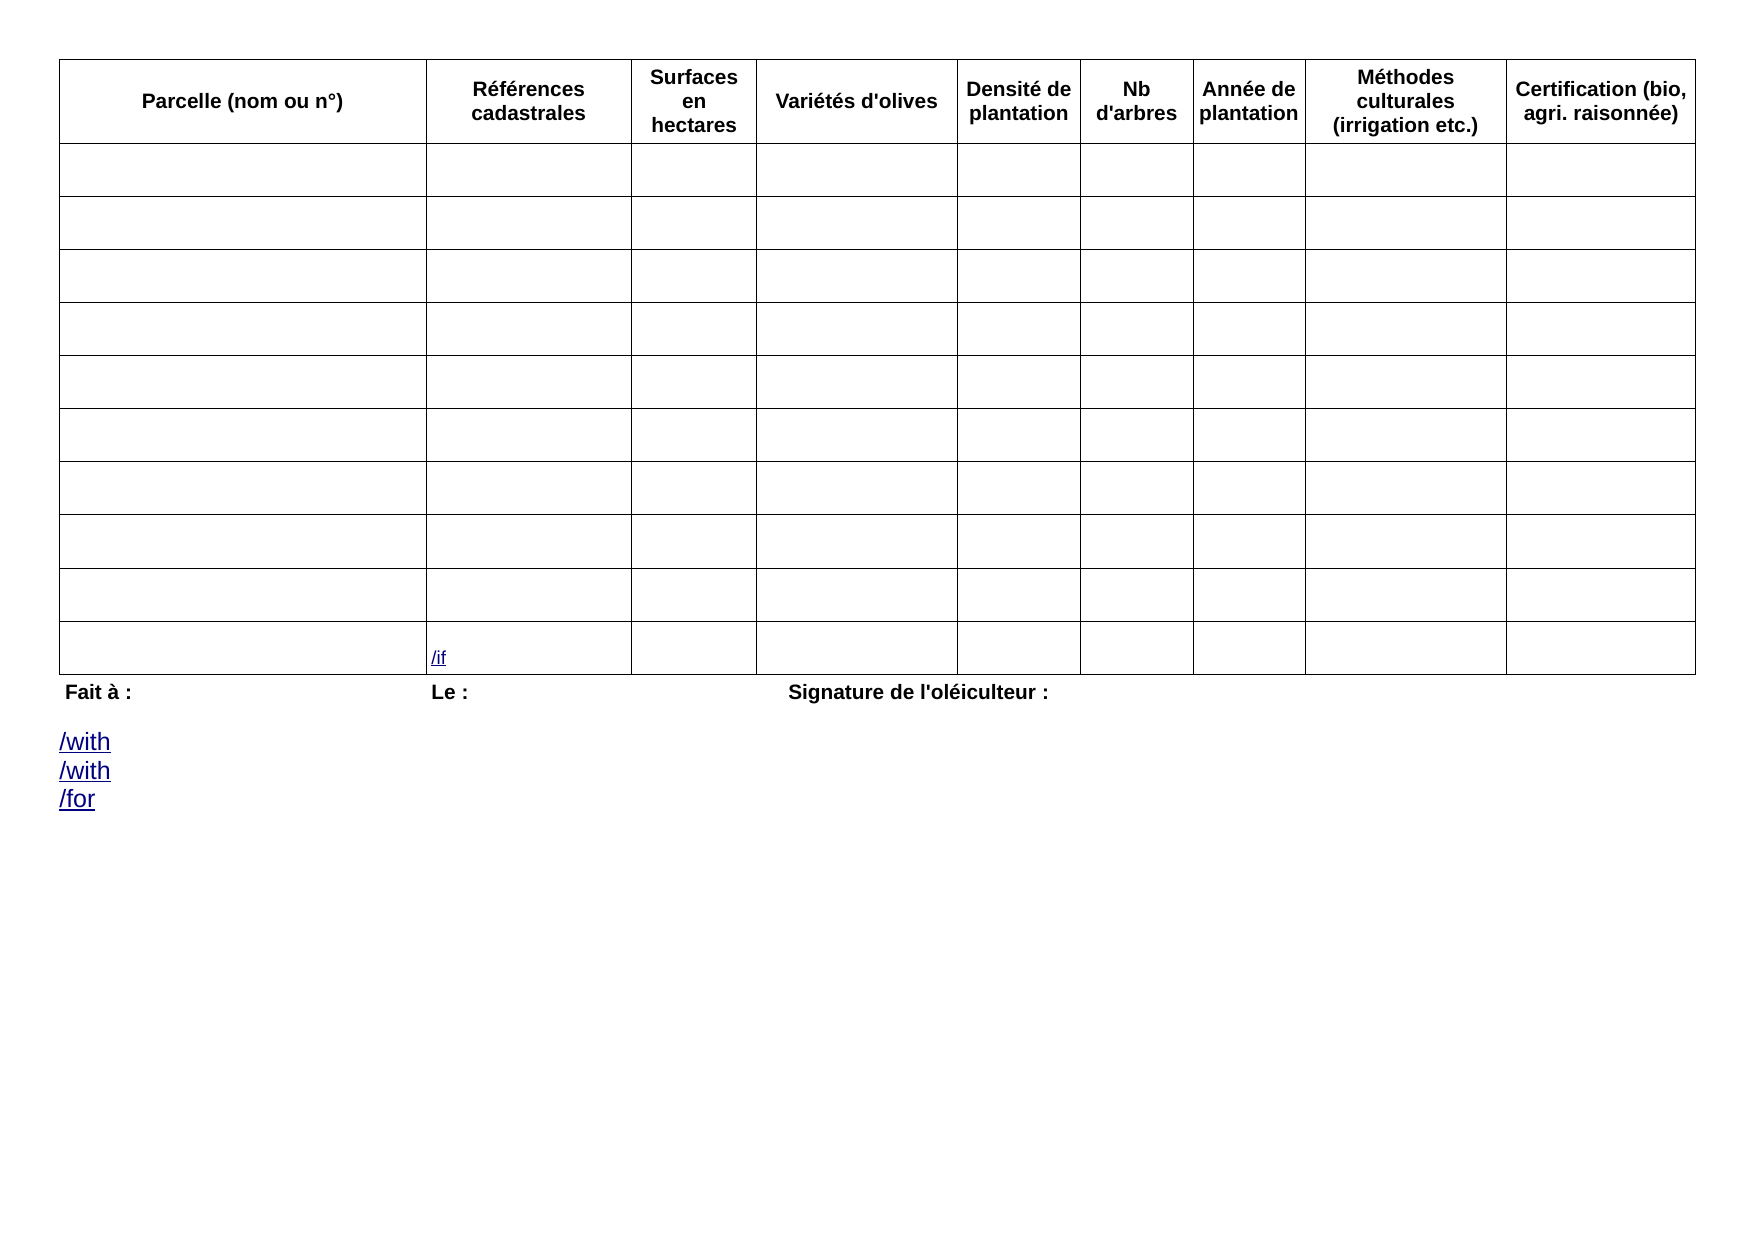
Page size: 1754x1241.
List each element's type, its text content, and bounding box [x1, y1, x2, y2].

table_cell [1507, 409, 1695, 461]
table_header Méthodes culturales (irrigation etc.) [1306, 60, 1506, 142]
table_cell [1306, 303, 1506, 355]
table_cell [60, 197, 426, 249]
table_cell [60, 515, 426, 567]
text /with [59, 727, 1695, 756]
table_cell Signature de l'oléiculteur : [756, 675, 1080, 727]
table_cell [757, 515, 957, 567]
table_cell [632, 462, 756, 514]
table_cell [1306, 409, 1506, 461]
text /with [59, 756, 1695, 784]
table_cell [427, 250, 631, 302]
table_cell [1506, 675, 1695, 727]
table_cell [757, 462, 957, 514]
table_cell [60, 622, 426, 674]
table_cell [60, 462, 426, 514]
table_cell [631, 675, 756, 727]
table_cell [1194, 569, 1305, 621]
table_cell [60, 250, 426, 302]
table_cell Le : [426, 675, 631, 727]
table_cell [958, 303, 1080, 355]
table_cell [1194, 462, 1305, 514]
table_cell [1194, 303, 1305, 355]
table_cell [427, 409, 631, 461]
table_cell [757, 250, 957, 302]
table_cell [958, 622, 1080, 674]
table_cell [632, 515, 756, 567]
table_cell [1081, 569, 1193, 621]
table_cell [958, 462, 1080, 514]
table_cell [1081, 250, 1193, 302]
table_cell [958, 197, 1080, 249]
table_cell [1306, 144, 1506, 196]
table_cell [757, 303, 957, 355]
table_cell [1081, 409, 1193, 461]
table_cell [958, 409, 1080, 461]
table_cell [1194, 515, 1305, 567]
table_cell [1193, 675, 1305, 727]
table_header Densité de plantation [958, 60, 1080, 142]
table_cell [427, 462, 631, 514]
table_cell [958, 356, 1080, 408]
table_cell [1507, 197, 1695, 249]
table_cell [632, 197, 756, 249]
table_cell [1507, 250, 1695, 302]
table_cell [1081, 144, 1193, 196]
table_cell [1507, 144, 1695, 196]
table_cell [1081, 197, 1193, 249]
table_cell [757, 569, 957, 621]
table_cell [632, 303, 756, 355]
table_cell [60, 356, 426, 408]
table_cell [1194, 356, 1305, 408]
table_cell [427, 197, 631, 249]
table_cell [1081, 515, 1193, 567]
table_cell [1306, 356, 1506, 408]
table_cell [427, 303, 631, 355]
table_header Variétés d'olives [757, 60, 957, 142]
table_header Certification (bio, agri. raisonnée) [1507, 60, 1695, 142]
table_cell [757, 197, 957, 249]
table_cell [632, 569, 756, 621]
table_cell [958, 250, 1080, 302]
table_cell [958, 515, 1080, 567]
table_cell [958, 569, 1080, 621]
table_cell [60, 409, 426, 461]
table_cell [632, 409, 756, 461]
table_cell [632, 356, 756, 408]
text /for [59, 784, 1695, 813]
table_cell [757, 356, 957, 408]
table_header Surfaces en hectares [632, 60, 756, 142]
table_cell [958, 144, 1080, 196]
table_cell [60, 144, 426, 196]
table_cell [60, 303, 426, 355]
table_cell /if [427, 622, 631, 674]
table_cell [1305, 675, 1506, 727]
table_cell [1306, 569, 1506, 621]
table_cell [1080, 675, 1193, 727]
table_cell [1194, 197, 1305, 249]
table_cell [1507, 622, 1695, 674]
table_cell [1507, 515, 1695, 567]
table_cell [1081, 462, 1193, 514]
table_cell [1306, 515, 1506, 567]
table_cell [1507, 462, 1695, 514]
table_cell [1507, 356, 1695, 408]
table_cell [757, 144, 957, 196]
table_cell [1507, 303, 1695, 355]
table_cell [1081, 303, 1193, 355]
table_cell [1194, 409, 1305, 461]
table_cell [632, 250, 756, 302]
table_cell [427, 515, 631, 567]
table_cell [1306, 462, 1506, 514]
table_header Références cadastrales [427, 60, 631, 142]
table_cell [757, 409, 957, 461]
table_cell [1306, 622, 1506, 674]
table_cell Fait à : [59, 675, 426, 727]
table_cell [1081, 356, 1193, 408]
table_cell [1194, 250, 1305, 302]
table_cell [632, 144, 756, 196]
table_header Année de plantation [1194, 60, 1305, 142]
table_cell [1194, 144, 1305, 196]
table_cell [757, 622, 957, 674]
table_header Parcelle (nom ou n°) [60, 60, 426, 142]
table_cell [1194, 622, 1305, 674]
table_cell [60, 569, 426, 621]
table_cell [632, 622, 756, 674]
table_cell [1306, 250, 1506, 302]
table_cell [427, 356, 631, 408]
table_cell [1081, 622, 1193, 674]
table_cell [427, 569, 631, 621]
table_cell [1306, 197, 1506, 249]
table_cell [1507, 569, 1695, 621]
table_cell [427, 144, 631, 196]
table_header Nb d'arbres [1081, 60, 1193, 142]
